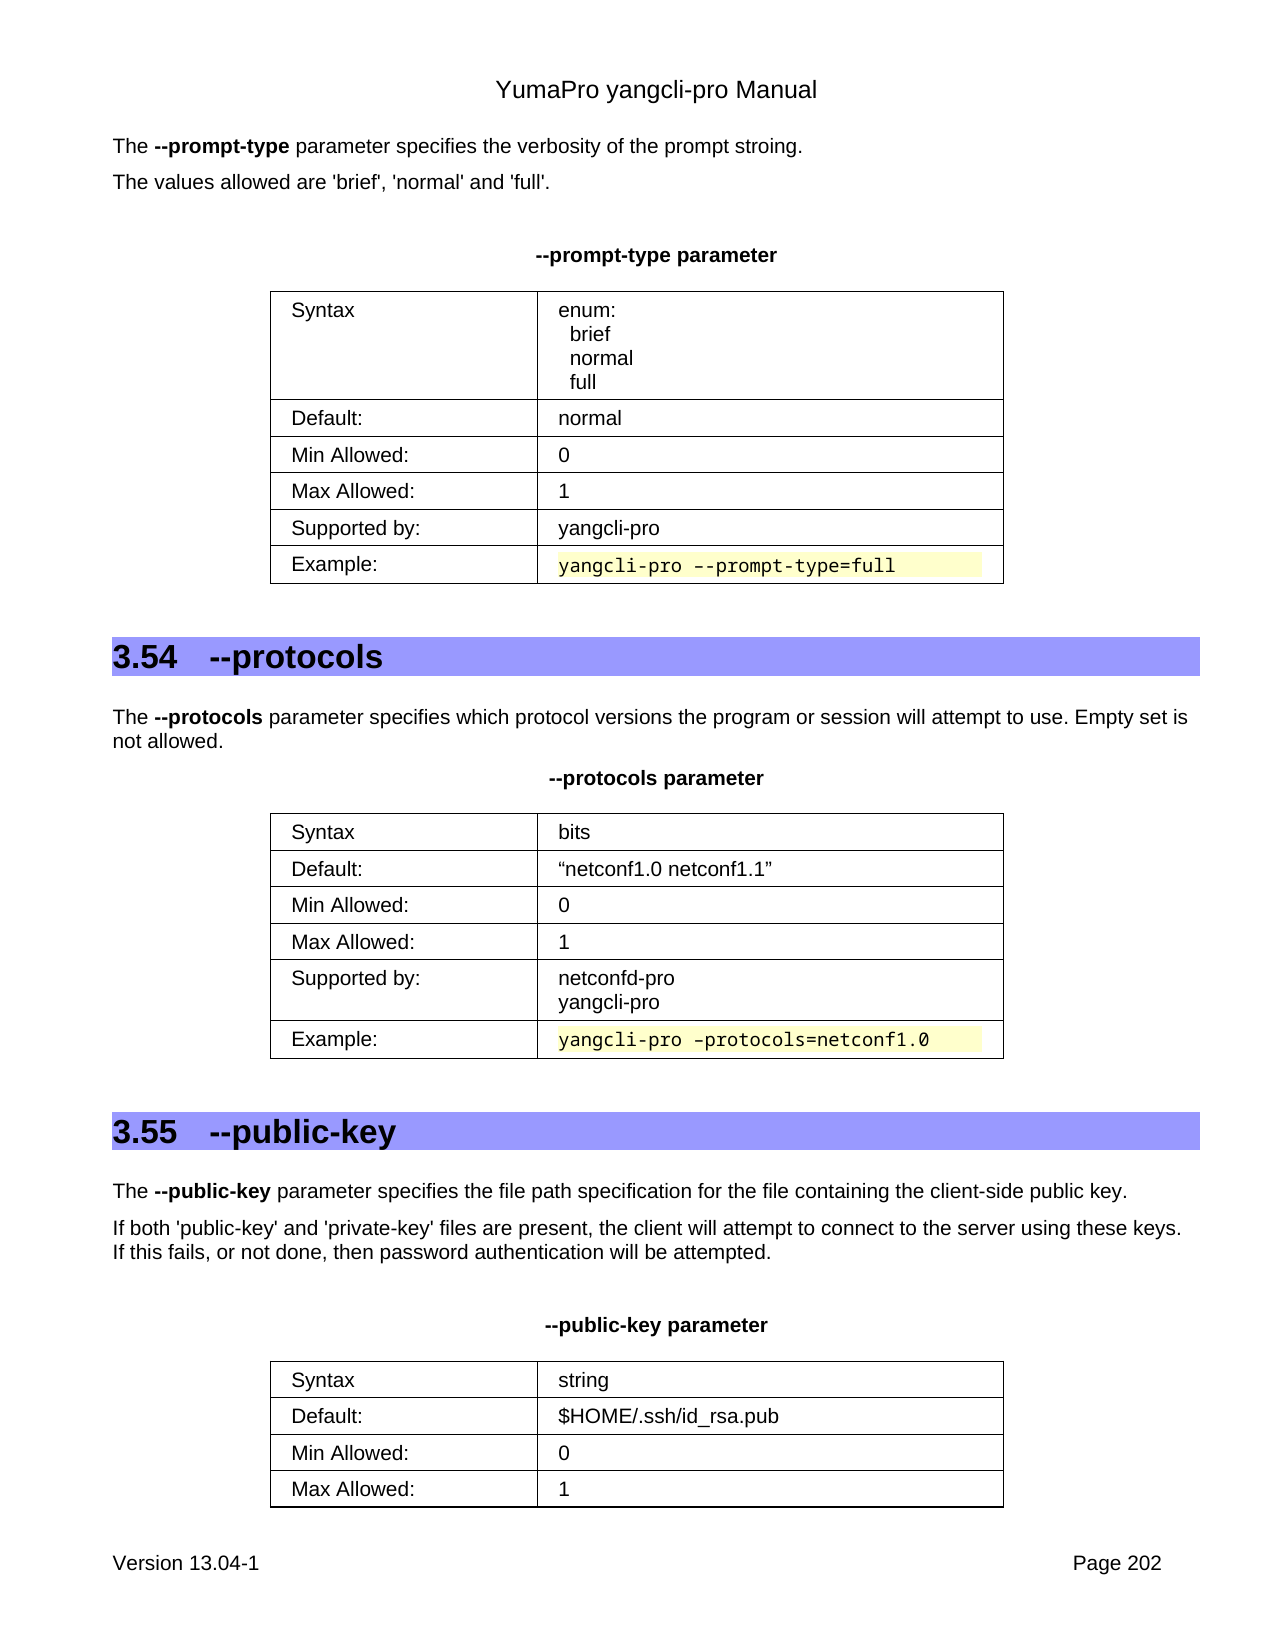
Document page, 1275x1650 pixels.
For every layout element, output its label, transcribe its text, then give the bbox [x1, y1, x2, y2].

table_cell yangcli-pro –-prompt-type=full [538, 546, 1003, 583]
table_cell Example: [271, 1021, 537, 1058]
table_header Syntax [271, 814, 537, 850]
table_cell yangcli-pro –protocols=netconf1.0 [538, 1021, 1003, 1058]
table_header enum: brief normal full [538, 292, 1003, 399]
table_cell Default: [271, 400, 537, 436]
table_cell Min Allowed: [271, 887, 537, 923]
text The --prompt-type parameter specifies the verbosity of the prompt stroing. [112, 134, 1200, 158]
table_cell $HOME/.ssh/id_rsa.pub [538, 1398, 1003, 1433]
table_cell Default: [271, 851, 537, 886]
table_header Syntax [271, 292, 537, 399]
table_cell 1 [538, 924, 1003, 959]
table_cell 0 [538, 437, 1003, 472]
table_cell “netconf1.0 netconf1.1” [538, 851, 1003, 886]
table_cell 1 [538, 1471, 1003, 1506]
subtitle --prompt-type parameter [127, 243, 1185, 267]
text If both 'public-key' and 'private-key' files are present, the client will attempt to connect to the server using these keys. If this fails, or not done, then password authentication will be attempted. [112, 1216, 1200, 1264]
table_cell 1 [538, 473, 1003, 509]
table_cell 0 [538, 1435, 1003, 1470]
subtitle --protocols parameter [127, 765, 1185, 789]
text The values allowed are 'brief', 'normal' and 'full'. [112, 170, 1200, 194]
table_cell yangcli-pro [538, 510, 1003, 545]
table_cell 0 [538, 887, 1003, 923]
table_cell Min Allowed: [271, 1435, 537, 1470]
subtitle --protocols [112, 637, 1200, 676]
table_cell Example: [271, 546, 537, 583]
table_cell Supported by: [271, 960, 537, 1019]
table_cell Default: [271, 1398, 537, 1433]
subtitle --public-key parameter [127, 1313, 1185, 1337]
table_cell Max Allowed: [271, 1471, 537, 1506]
table_cell normal [538, 400, 1003, 436]
table_cell Min Allowed: [271, 437, 537, 472]
subtitle --public-key [112, 1112, 1200, 1150]
table_cell Max Allowed: [271, 473, 537, 509]
text The --protocols parameter specifies which protocol versions the program or session will attempt to use. Empty set is not allowed. [112, 705, 1200, 753]
table_cell netconfd-pro yangcli-pro [538, 960, 1003, 1019]
table_header string [538, 1362, 1003, 1397]
table_header Syntax [271, 1362, 537, 1397]
table_cell Max Allowed: [271, 924, 537, 959]
table_cell Supported by: [271, 510, 537, 545]
text The --public-key parameter specifies the file path specification for the file containing the client-side public key. [112, 1179, 1200, 1203]
table_header bits [538, 814, 1003, 850]
